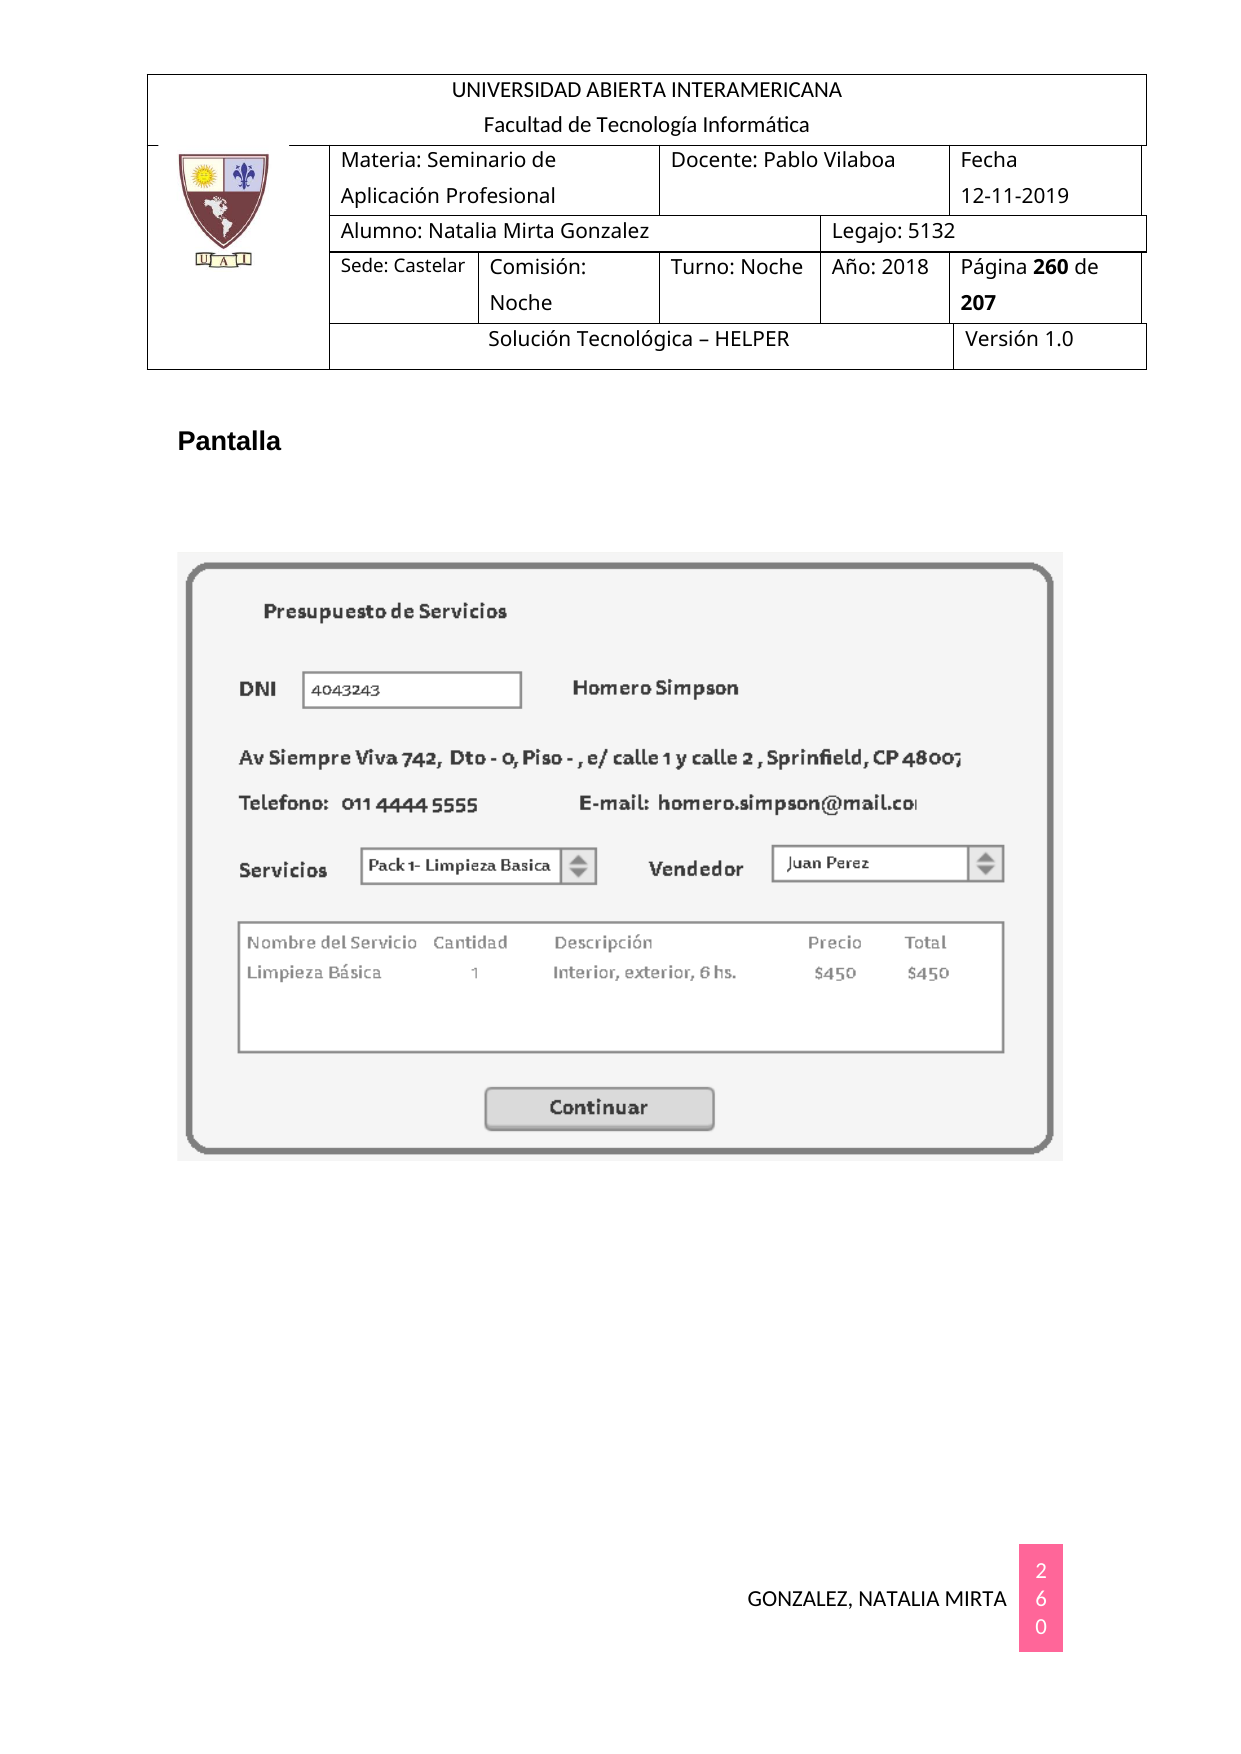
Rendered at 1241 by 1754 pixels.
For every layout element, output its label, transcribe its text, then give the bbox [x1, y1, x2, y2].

text Pantalla [177, 425, 1063, 456]
